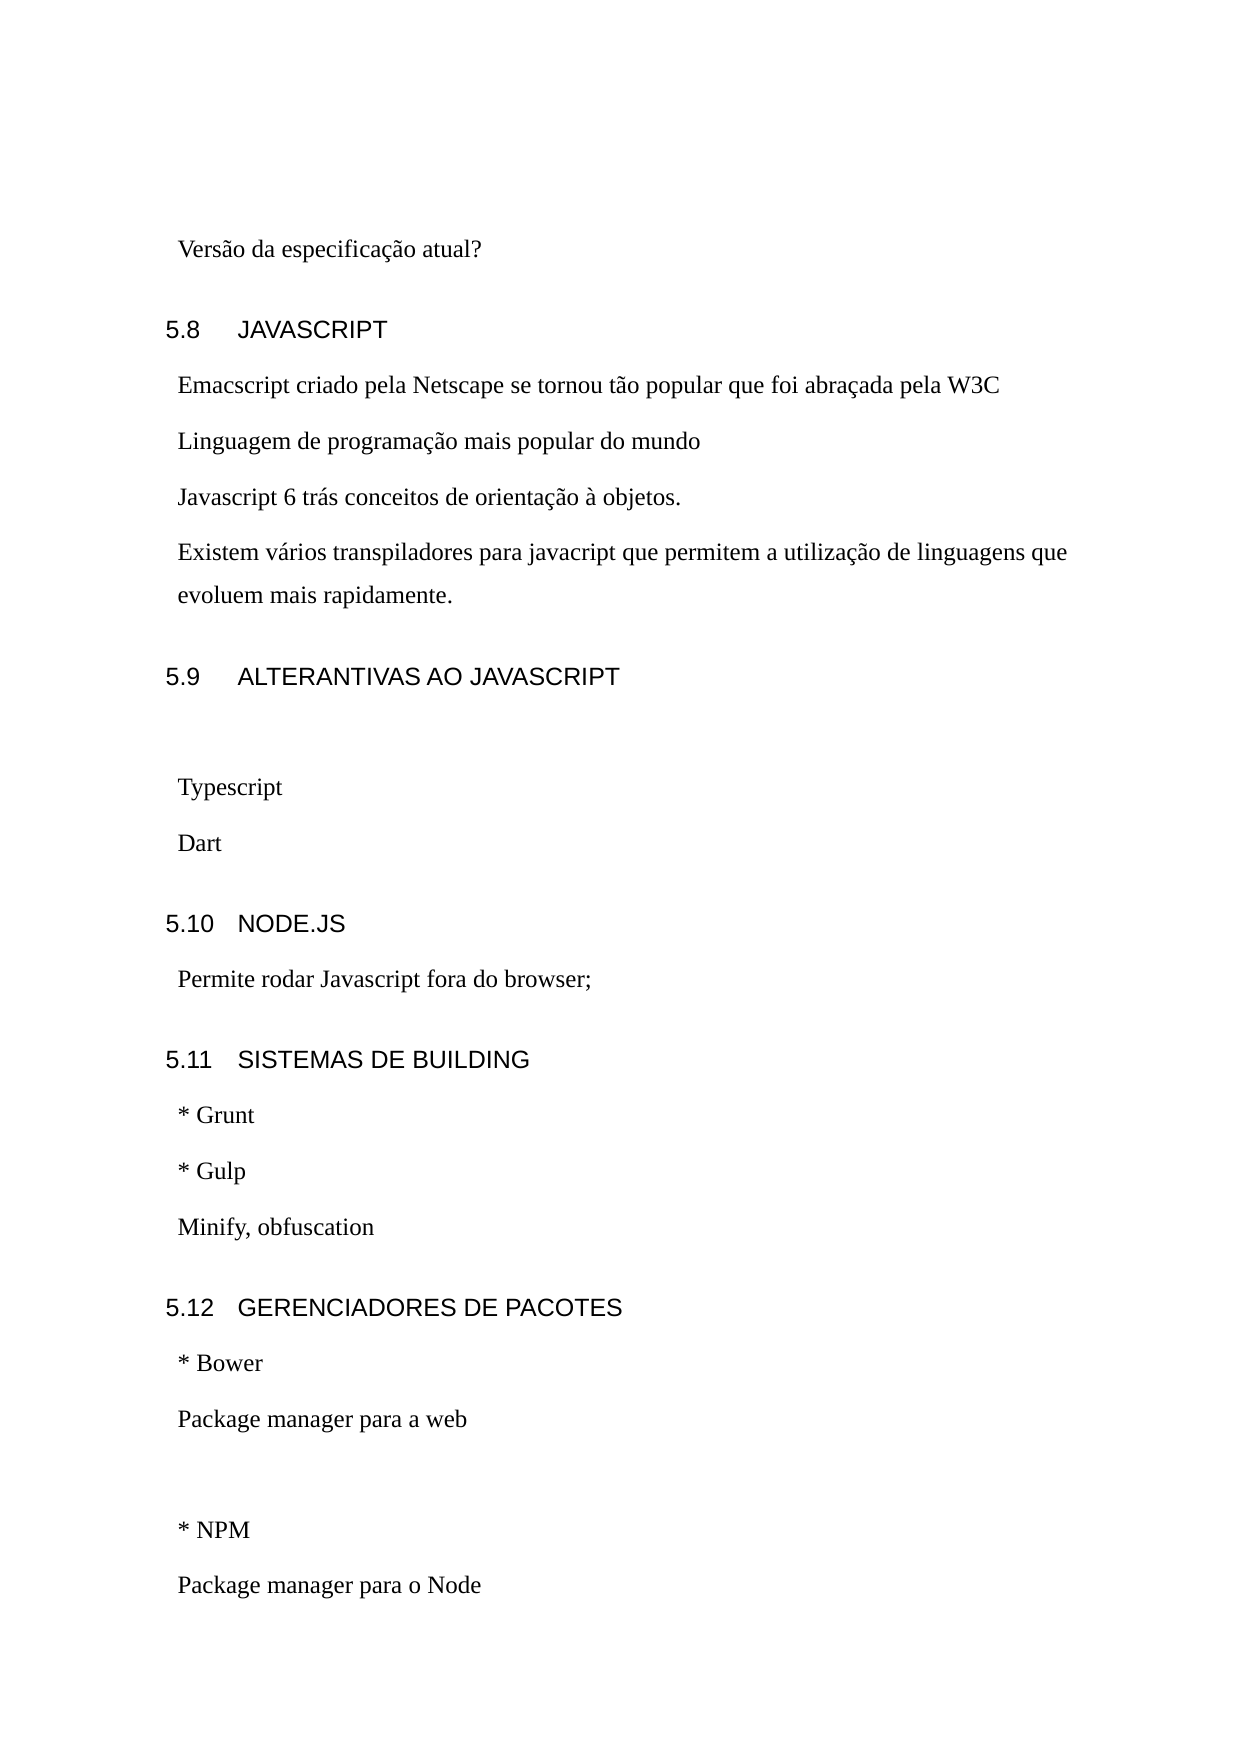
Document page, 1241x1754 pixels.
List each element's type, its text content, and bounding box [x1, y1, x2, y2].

text Emacscript criado pela Netscape se tornou tão popular que foi abraçada pela W3C [177, 371, 1122, 399]
text * Bower [177, 1348, 1122, 1377]
subtitle JAVASCRIPT [158, 315, 1122, 344]
text Dart [177, 828, 1122, 857]
text * Grunt [177, 1101, 1122, 1129]
subtitle Gerenciadores de pacotes [158, 1293, 1122, 1322]
text Versão da especificação atual? [177, 234, 1122, 263]
text Minify, obfuscation [177, 1212, 1122, 1241]
subtitle Alterantivas ao javascript [158, 662, 1122, 690]
text Linguagem de programação mais popular do mundo [177, 426, 1122, 455]
subtitle sistemas de building [158, 1045, 1122, 1074]
text Typescript [177, 772, 1122, 801]
subtitle Node.js [158, 909, 1122, 938]
text Permite rodar Javascript fora do browser; [177, 964, 1122, 993]
text Package manager para a web [177, 1404, 1122, 1432]
text Existem vários transpiladores para javacript que permitem a utilização de linguagens que evoluem mais rapidamente. [177, 537, 1122, 609]
text Javascript 6 trás conceitos de orientação à objetos. [177, 482, 1122, 511]
text * Gulp [177, 1156, 1122, 1185]
text Package manager para o Node [177, 1571, 1122, 1599]
text * NPM [177, 1515, 1122, 1544]
